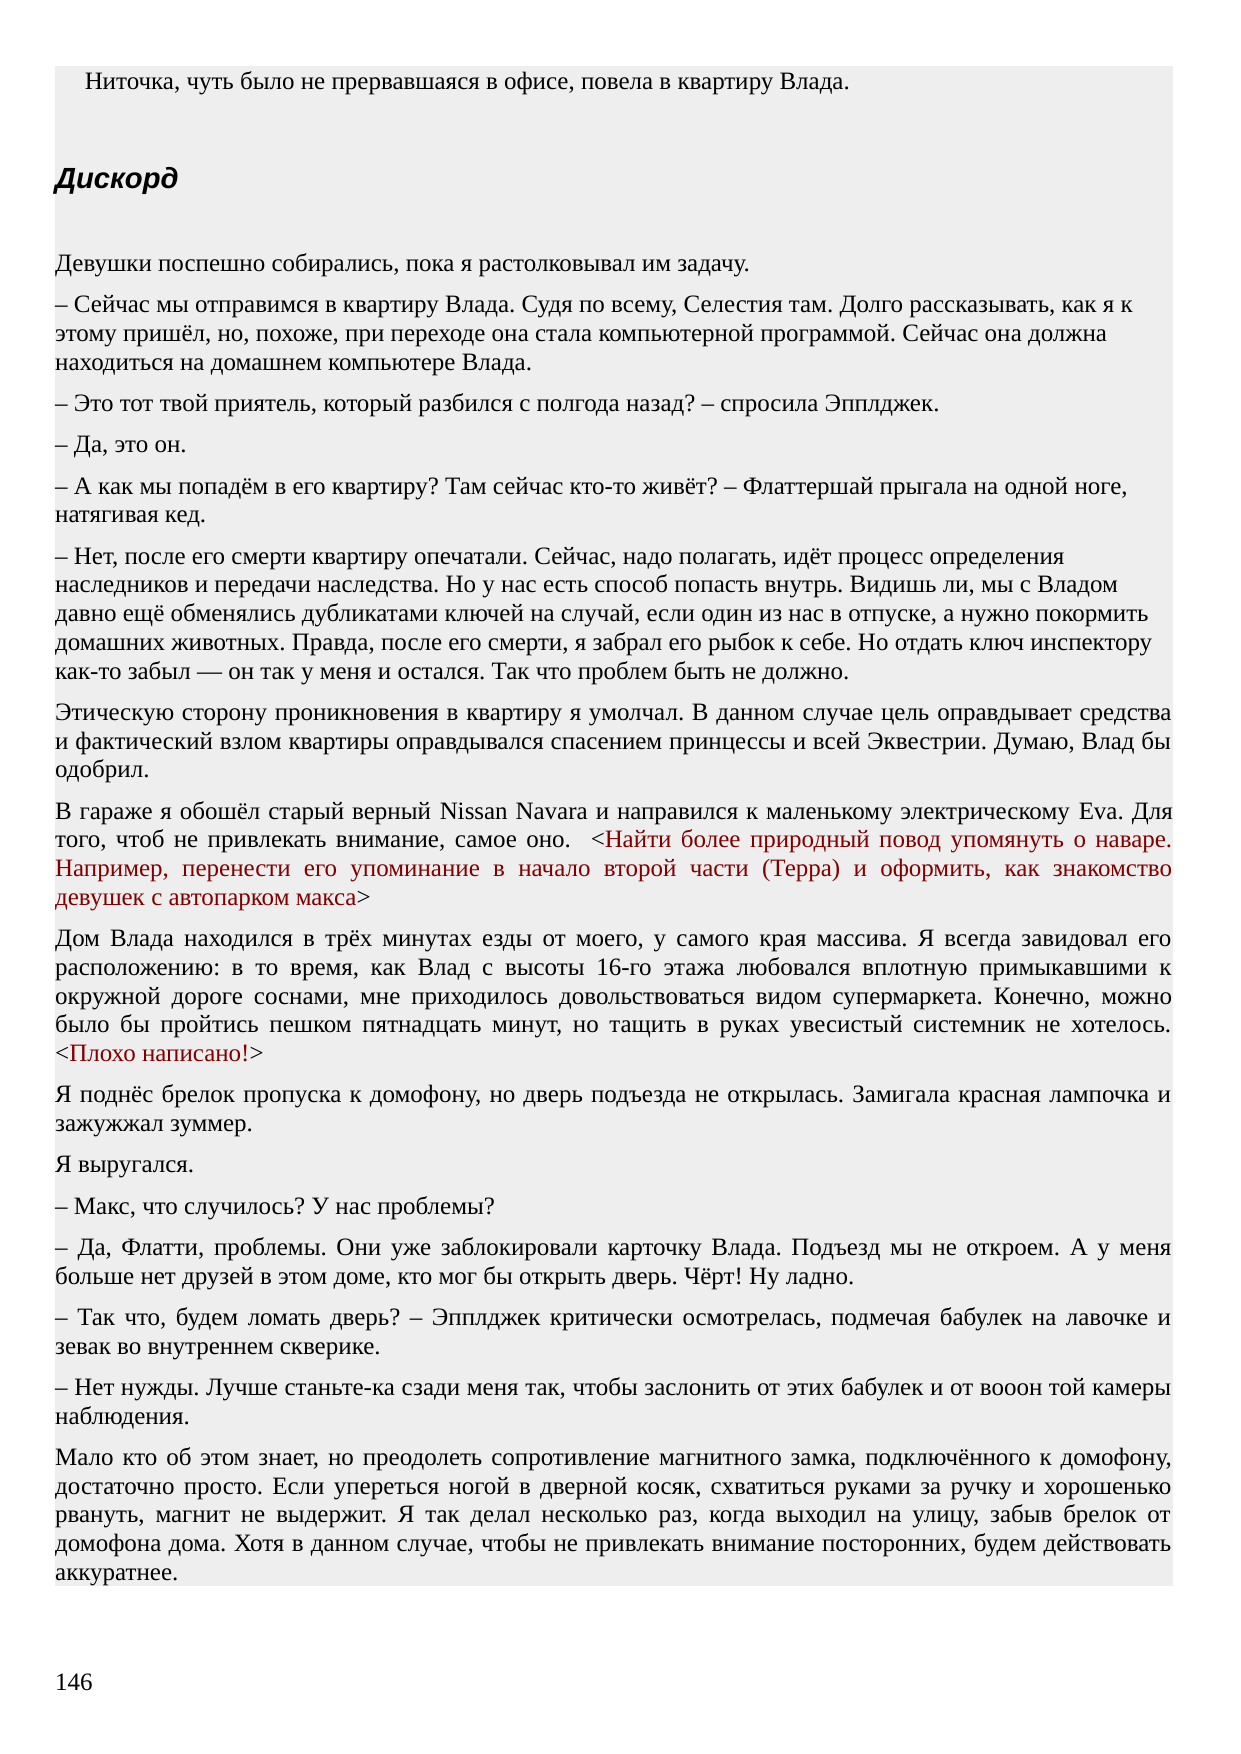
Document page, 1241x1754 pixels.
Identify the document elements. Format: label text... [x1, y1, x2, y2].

text – Да, Флатти, проблемы. Они уже заблокировали карточку Влада. Подъезд мы не откроем. А у меня больше нет друзей в этом доме, кто мог бы открыть дверь. Чёрт! Ну ладно. [55, 1232, 1173, 1289]
text – Так что, будем ломать дверь? – Эпплджек критически осмотрелась, подмечая бабулек на лавочке и зевак во внутреннем скверике. [55, 1302, 1173, 1359]
text В гараже я обошёл старый верный Nissan Navara и направился к маленькому электрическому Eva. Для того, чтоб не привлекать внимание, самое оно. <Найти более природный повод упомянуть о наваре. Например, перенести его упоминание в начало второй части (Терра) и оформить, как знакомство девушек с автопарком макса> [55, 796, 1173, 911]
text Я поднёс брелок пропуска к домофону, но дверь подъезда не открылась. Замигала красная лампочка и зажужжал зуммер. [55, 1079, 1173, 1137]
text Дом Влада находился в трёх минутах езды от моего, у самого края массива. Я всегда завидовал его расположению: в то время, как Влад с высоты 16-го этажа любовался вплотную примыкавшими к окружной дороге соснами, мне приходилось довольствоваться видом супермаркета. Конечно, можно было бы пройтись пешком пятнадцать минут, но тащить в руках увесистый системник не хотелось. <Плохо написано!> [55, 923, 1173, 1067]
text Я выругался. [55, 1149, 1173, 1178]
text – Это тот твой приятель, который разбился с полгода назад? – спросила Эпплджек. [55, 388, 1173, 417]
text Девушки поспешно собирались, пока я растолковывал им задачу. [55, 248, 1173, 277]
text Ниточка, чуть было не прервавшаяся в офисе, повела в квартиру Влада. [55, 66, 1173, 95]
text – Да, это он. [55, 429, 1173, 458]
subtitle Дискорд [55, 161, 1173, 194]
text – Сейчас мы отправимся в квартиру Влада. Судя по всему, Селестия там. Долго рассказывать, как я к этому пришёл, но, похоже, при переходе она стала компьютерной программой. Сейчас она должна находиться на домашнем компьютере Влада. [55, 289, 1173, 376]
text Этическую сторону проникновения в квартиру я умолчал. В данном случае цель оправдывает средства и фактический взлом квартиры оправдывался спасением принцессы и всей Эквестрии. Думаю, Влад бы одобрил. [55, 697, 1173, 783]
text – Макс, что случилось? У нас проблемы? [55, 1191, 1173, 1219]
text – А как мы попадём в его квартиру? Там сейчас кто-то живёт? – Флаттершай прыгала на одной ноге, натягивая кед. [55, 471, 1173, 528]
text – Нет нужды. Лучше станьте-ка сзади меня так, чтобы заслонить от этих бабулек и от вооон той камеры наблюдения. [55, 1372, 1173, 1429]
list Мало кто об этом знает, но преодолеть сопротивление магнитного замка, подключённого к домофону, достаточно просто. Если упереться ногой в дверной косяк, схватиться руками за ручку и хорошенько рвануть, магнит не выдержит. Я так делал несколько раз, когда выходил на улицу, забыв брелок от домофона дома. Хотя в данном случае, чтобы не привлекать внимание посторонних, будем действовать аккуратнее. [55, 1442, 1173, 1586]
text – Нет, после его смерти квартиру опечатали. Сейчас, надо полагать, идёт процесс определения наследников и передачи наследства. Но у нас есть способ попасть внутрь. Видишь ли, мы с Владом давно ещё обменялись дубликатами ключей на случай, если один из нас в отпуске, а нужно покормить домашних животных. Правда, после его смерти, я забрал его рыбок к себе. Но отдать ключ инспектору как-то забыл — он так у меня и остался. Так что проблем быть не должно. [55, 541, 1173, 684]
